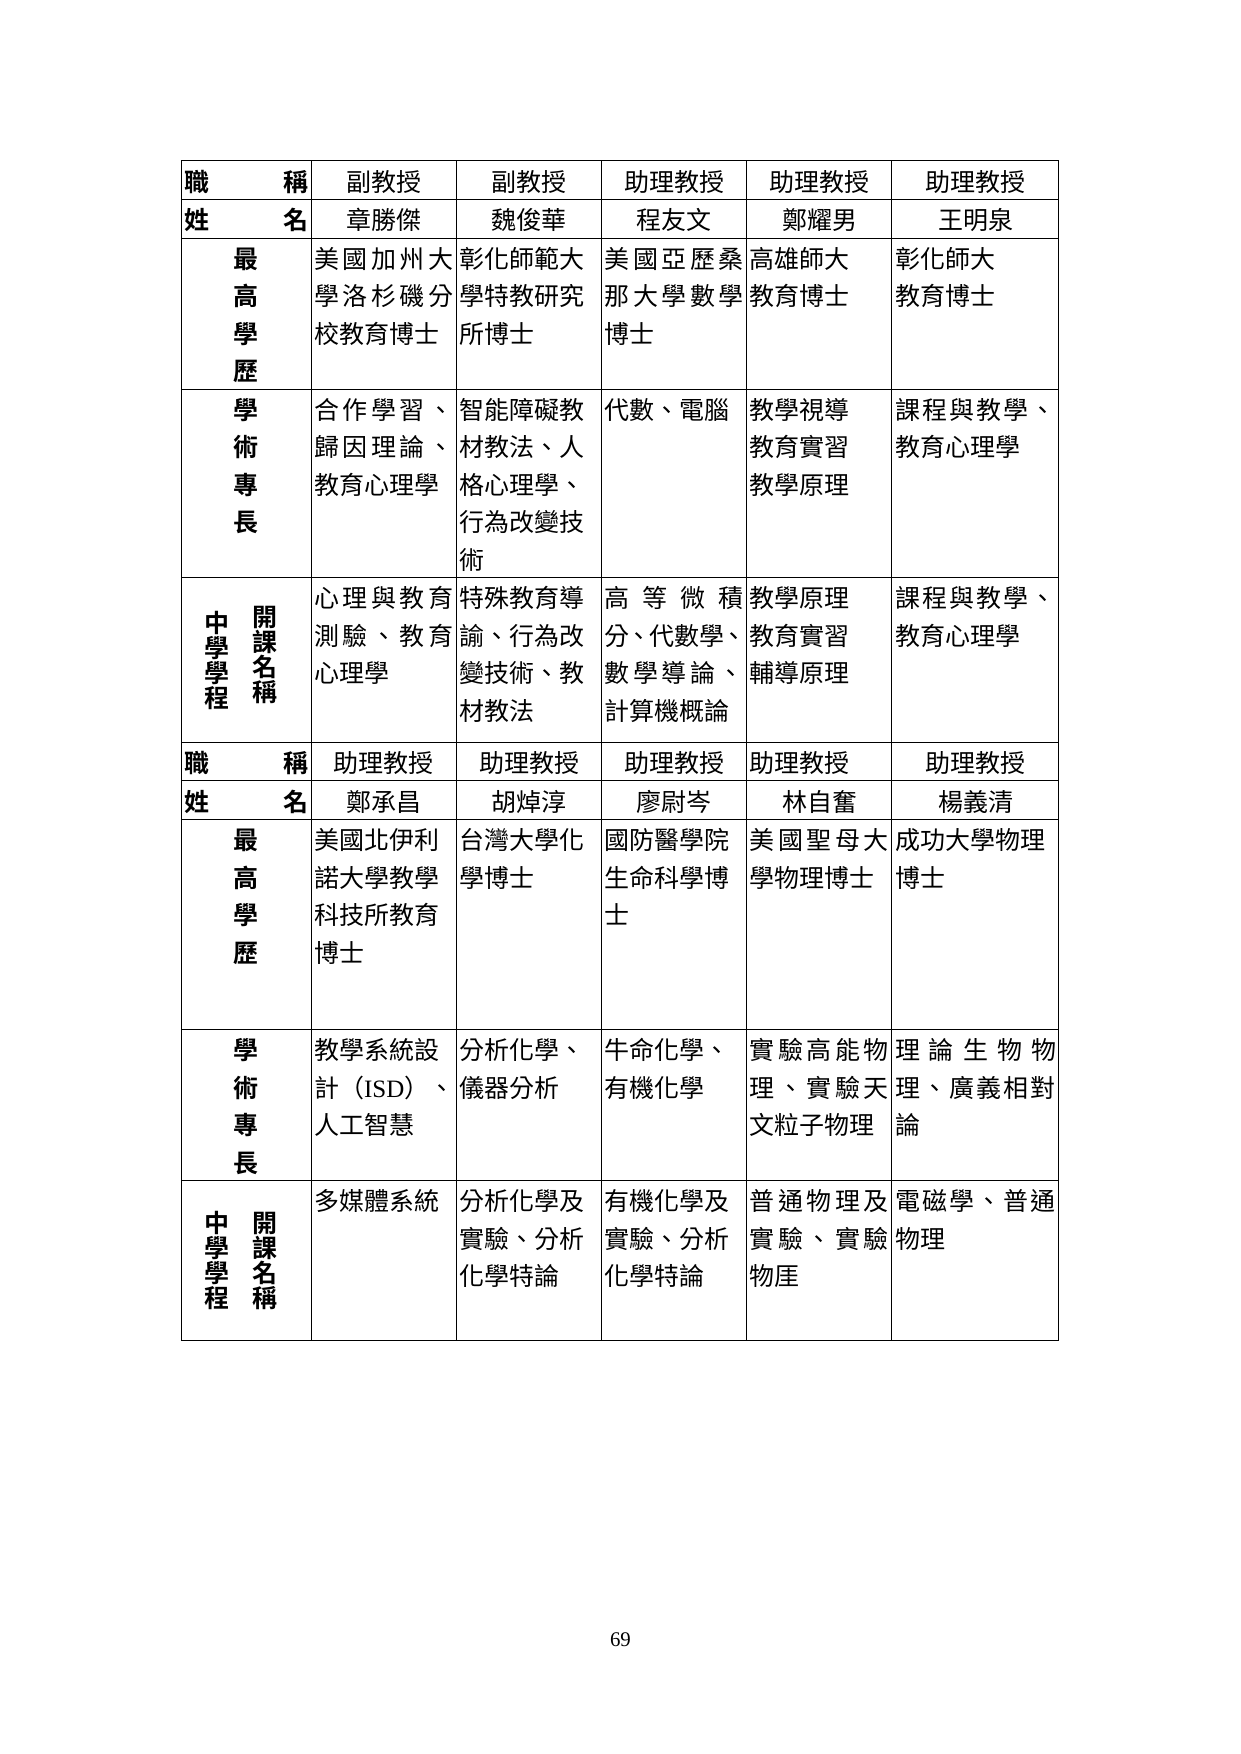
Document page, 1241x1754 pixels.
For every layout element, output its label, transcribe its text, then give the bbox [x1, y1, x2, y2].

table_cell 國防醫學院生命科學博士 [602, 820, 746, 1029]
table_cell 程友文 [602, 200, 746, 237]
table_cell 教學原理 教育實習 輔導原理 [747, 578, 891, 742]
table_cell 合作學習、歸因理論、教育心理學 [312, 390, 456, 577]
table_cell 廖尉岑 [602, 781, 746, 819]
table_header 助理教授 [747, 161, 891, 199]
table_cell 姓名 [182, 781, 311, 819]
table_cell 學 術 專 長 [182, 390, 311, 577]
table_cell 課程與教學、教育心理學 [892, 578, 1058, 742]
table_cell 美國加州大學洛杉磯分校教育博士 [312, 239, 456, 388]
table_cell 普通物理及實驗、實驗物厓 [747, 1181, 891, 1340]
table_header 助理教授 [892, 161, 1058, 199]
table_header 職稱 [182, 161, 311, 199]
table_cell 教學視導 教育實習 教學原理 [747, 390, 891, 577]
table_cell 助理教授 [892, 743, 1058, 780]
table_cell 助理教授 [457, 743, 601, 780]
table_cell 鄭承昌 [312, 781, 456, 819]
table_cell 學 術 專 長 [182, 1030, 311, 1180]
table_cell 多媒體系統 [312, 1181, 456, 1340]
table_cell 分析化學、儀器分析 [457, 1030, 601, 1180]
table_cell 分析化學及實驗、分析化學特論 [457, 1181, 601, 1340]
table_cell 章勝傑 [312, 200, 456, 237]
table_cell 姓名 [182, 200, 311, 237]
table_cell 助理教授 [747, 743, 891, 780]
table_cell 智能障礙教材教法、人格心理學、行為改變技術 [457, 390, 601, 577]
table_cell 成功大學物理博士 [892, 820, 1058, 1029]
table_cell 有機化學及實驗、分析化學特論 [602, 1181, 746, 1340]
table_cell 理論生物物理、廣義相對論 [892, 1030, 1058, 1180]
table_cell 開課名稱 中學學程 [182, 578, 311, 742]
table_cell 最 高 學 歷 [182, 820, 311, 1029]
table_cell 高等微積分、代數學、數學導論、計算機概論 [602, 578, 746, 742]
table_header 助理教授 [602, 161, 746, 199]
table_cell 彰化師範大學特教研究所博士 [457, 239, 601, 388]
table_cell 課程與教學、教育心理學 [892, 390, 1058, 577]
table_cell 胡焯淳 [457, 781, 601, 819]
table_header 副教授 [312, 161, 456, 199]
table_cell 王明泉 [892, 200, 1058, 237]
table_cell 鄭耀男 [747, 200, 891, 237]
table_cell 美國亞歷桑那大學數學博士 [602, 239, 746, 388]
table_cell 助理教授 [602, 743, 746, 780]
table_cell 魏俊華 [457, 200, 601, 237]
table_cell 心理與教育測驗、教育心理學 [312, 578, 456, 742]
table_cell 高雄師大 教育博士 [747, 239, 891, 388]
table_cell 代數、電腦 [602, 390, 746, 577]
table_cell 實驗高能物理、實驗天文粒子物理 [747, 1030, 891, 1180]
table_cell 楊義清 [892, 781, 1058, 819]
table_cell 開課名稱 中學學程 [182, 1181, 311, 1340]
table_header 副教授 [457, 161, 601, 199]
table_cell 職稱 [182, 743, 311, 780]
table_cell 特殊教育導諭、行為改變技術、教材教法 [457, 578, 601, 742]
table_cell 教學系統設計（ISD）、人工智慧 [312, 1030, 456, 1180]
table_cell 助理教授 [312, 743, 456, 780]
table_cell 牛命化學、有機化學 [602, 1030, 746, 1180]
table_cell 電磁學、普通物理 [892, 1181, 1058, 1340]
table_cell 美國聖母大學物理博士 [747, 820, 891, 1029]
table_cell 彰化師大 教育博士 [892, 239, 1058, 388]
table_cell 林自奮 [747, 781, 891, 819]
table_cell 美國北伊利諾大學教學科技所教育博士 [312, 820, 456, 1029]
table_cell 最 高 學 歷 [182, 239, 311, 388]
table_cell 台灣大學化學博士 [457, 820, 601, 1029]
